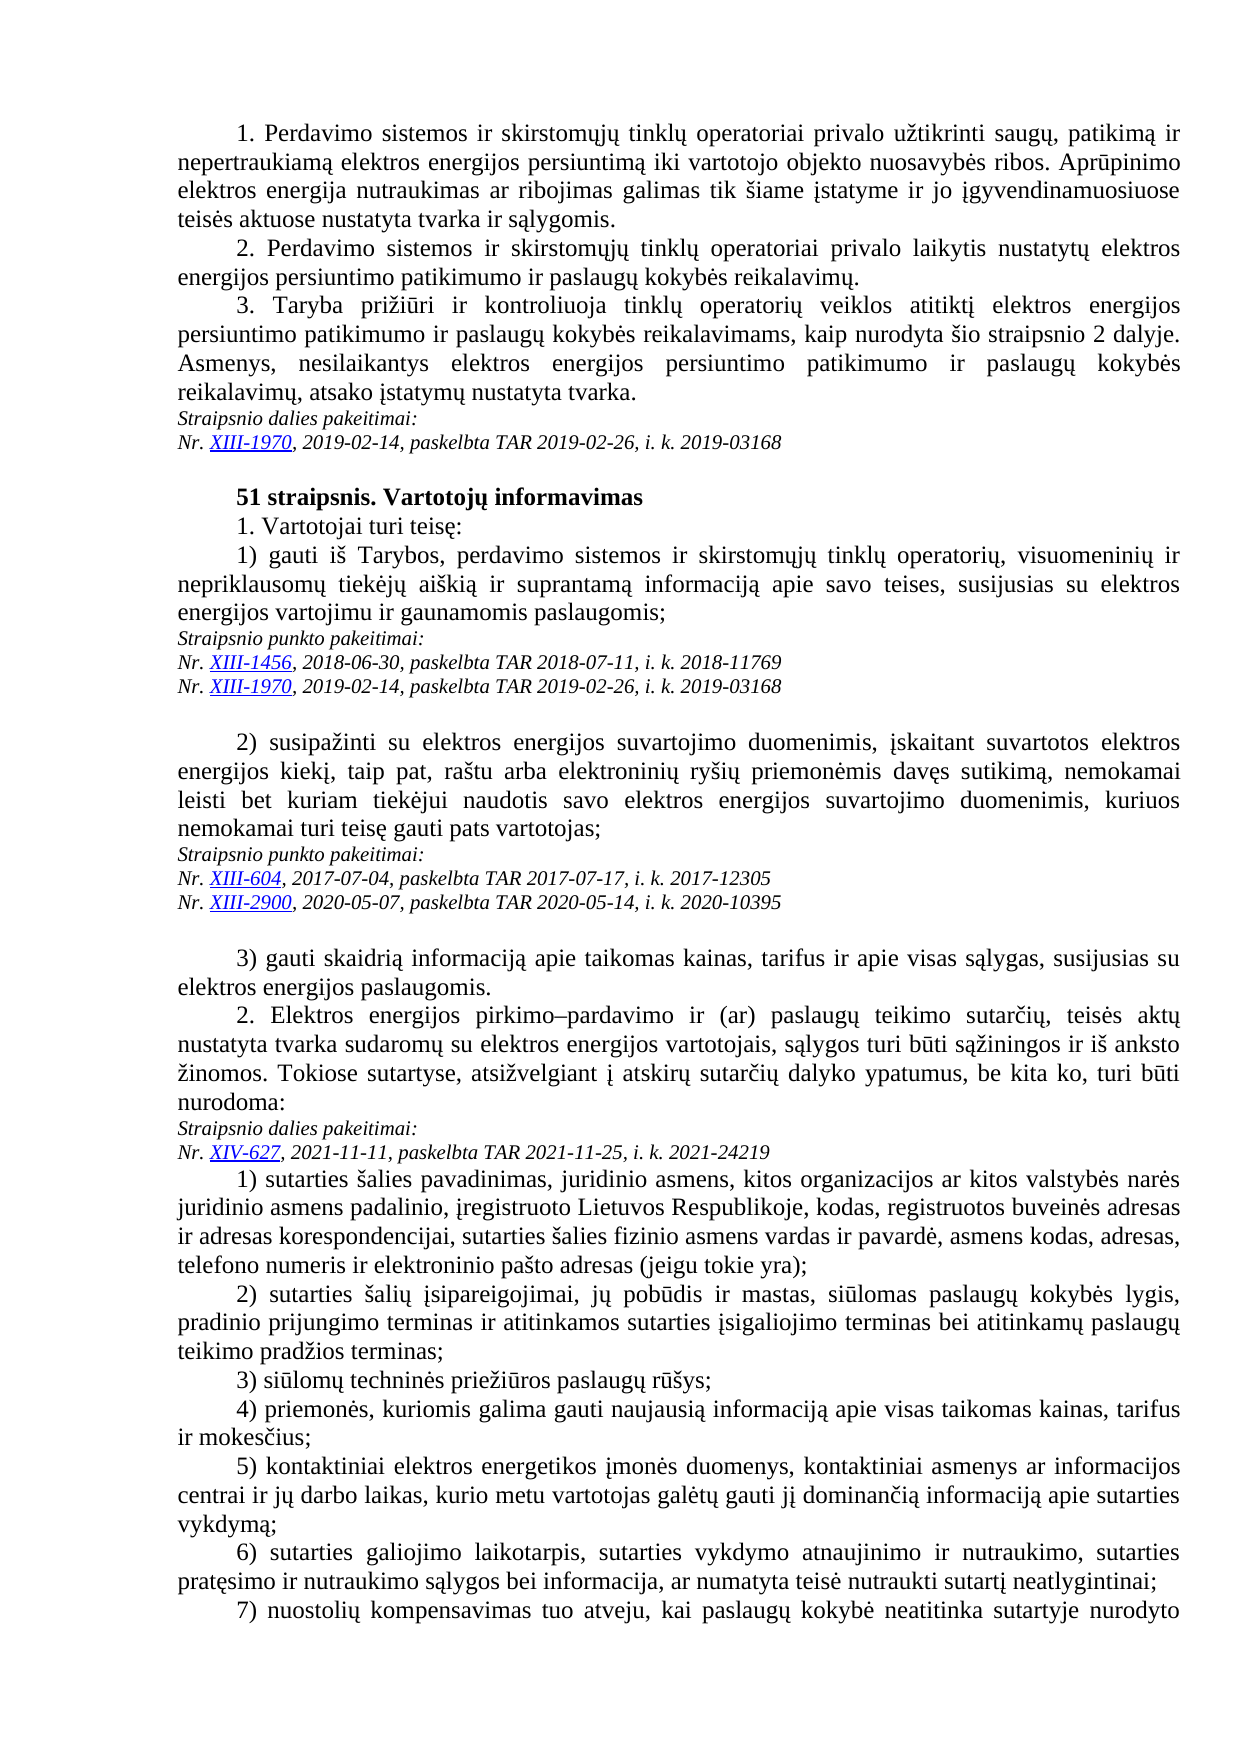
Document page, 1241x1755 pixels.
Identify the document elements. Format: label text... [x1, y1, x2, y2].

text 3) siūlomų techninės priežiūros paslaugų rūšys; [177, 1365, 1181, 1394]
text 1. Vartotojai turi teisę: [177, 511, 1181, 540]
text Nr. XIII-2900, 2020-05-07, paskelbta TAR 2020-05-14, i. k. 2020-10395 [177, 890, 1181, 914]
text 3) gauti skaidrią informaciją apie taikomas kainas, tarifus ir apie visas sąlygas, susijusias su elektros energijos paslaugomis. [177, 943, 1181, 1001]
text Nr. XIII-604, 2017-07-04, paskelbta TAR 2017-07-17, i. k. 2017-12305 [177, 866, 1181, 890]
text 7) nuostolių kompensavimas tuo atveju, kai paslaugų kokybė neatitinka sutartyje nurodyto [177, 1595, 1181, 1624]
text Nr. XIII-1456, 2018-06-30, paskelbta TAR 2018-07-11, i. k. 2018-11769 [177, 650, 1181, 674]
text Nr. XIV-627, 2021-11-11, paskelbta TAR 2021-11-25, i. k. 2021-24219 [177, 1140, 1181, 1164]
text 6) sutarties galiojimo laikotarpis, sutarties vykdymo atnaujinimo ir nutraukimo, sutarties pratęsimo ir nutraukimo sąlygos bei informacija, ar numatyta teisė nutraukti sutartį neatlygintinai; [177, 1537, 1181, 1595]
text 3. Taryba prižiūri ir kontroliuoja tinklų operatorių veiklos atitiktį elektros energijos persiuntimo patikimumo ir paslaugų kokybės reikalavimams, kaip nurodyta šio straipsnio 2 dalyje. Asmenys, nesilaikantys elektros energijos persiuntimo patikimumo ir paslaugų kokybės reikalavimų, atsako įstatymų nustatyta tvarka. [177, 291, 1181, 406]
text 1) gauti iš Tarybos, perdavimo sistemos ir skirstomųjų tinklų operatorių, visuomeninių ir nepriklausomų tiekėjų aiškią ir suprantamą informaciją apie savo teises, susijusias su elektros energijos vartojimu ir gaunamomis paslaugomis; [177, 540, 1181, 626]
text 1. Perdavimo sistemos ir skirstomųjų tinklų operatoriai privalo užtikrinti saugų, patikimą ir nepertraukiamą elektros energijos persiuntimą iki vartotojo objekto nuosavybės ribos. Aprūpinimo elektros energija nutraukimas ar ribojimas galimas tik šiame įstatyme ir jo įgyvendinamuosiuose teisės aktuose nustatyta tvarka ir sąlygomis. [177, 118, 1181, 233]
text 51 straipsnis. Vartotojų informavimas [177, 482, 1181, 511]
text 2) susipažinti su elektros energijos suvartojimo duomenimis, įskaitant suvartotos elektros energijos kiekį, taip pat, raštu arba elektroninių ryšių priemonėmis davęs sutikimą, nemokamai leisti bet kuriam tiekėjui naudotis savo elektros energijos suvartojimo duomenimis, kuriuos nemokamai turi teisę gauti pats vartotojas; [177, 727, 1181, 842]
text Straipsnio punkto pakeitimai: [177, 842, 1181, 866]
text Straipsnio dalies pakeitimai: [177, 406, 1181, 430]
text 2. Elektros energijos pirkimo–pardavimo ir (ar) paslaugų teikimo sutarčių, teisės aktų nustatyta tvarka sudaromų su elektros energijos vartotojais, sąlygos turi būti sąžiningos ir iš anksto žinomos. Tokiose sutartyse, atsižvelgiant į atskirų sutarčių dalyko ypatumus, be kita ko, turi būti nurodoma: [177, 1001, 1181, 1116]
text 4) priemonės, kuriomis galima gauti naujausią informaciją apie visas taikomas kainas, tarifus ir mokesčius; [177, 1394, 1181, 1451]
text 1) sutarties šalies pavadinimas, juridinio asmens, kitos organizacijos ar kitos valstybės narės juridinio asmens padalinio, įregistruoto Lietuvos Respublikoje, kodas, registruotos buveinės adresas ir adresas korespondencijai, sutarties šalies fizinio asmens vardas ir pavardė, asmens kodas, adresas, telefono numeris ir elektroninio pašto adresas (jeigu tokie yra); [177, 1164, 1181, 1279]
text Straipsnio dalies pakeitimai: [177, 1116, 1181, 1140]
text Nr. XIII-1970, 2019-02-14, paskelbta TAR 2019-02-26, i. k. 2019-03168 [177, 674, 1181, 698]
text 2) sutarties šalių įsipareigojimai, jų pobūdis ir mastas, siūlomas paslaugų kokybės lygis, pradinio prijungimo terminas ir atitinkamos sutarties įsigaliojimo terminas bei atitinkamų paslaugų teikimo pradžios terminas; [177, 1279, 1181, 1365]
text 5) kontaktiniai elektros energetikos įmonės duomenys, kontaktiniai asmenys ar informacijos centrai ir jų darbo laikas, kurio metu vartotojas galėtų gauti jį dominančią informaciją apie sutarties vykdymą; [177, 1451, 1181, 1537]
text Straipsnio punkto pakeitimai: [177, 626, 1181, 650]
text Nr. XIII-1970, 2019-02-14, paskelbta TAR 2019-02-26, i. k. 2019-03168 [177, 430, 1181, 454]
text 2. Perdavimo sistemos ir skirstomųjų tinklų operatoriai privalo laikytis nustatytų elektros energijos persiuntimo patikimumo ir paslaugų kokybės reikalavimų. [177, 233, 1181, 291]
